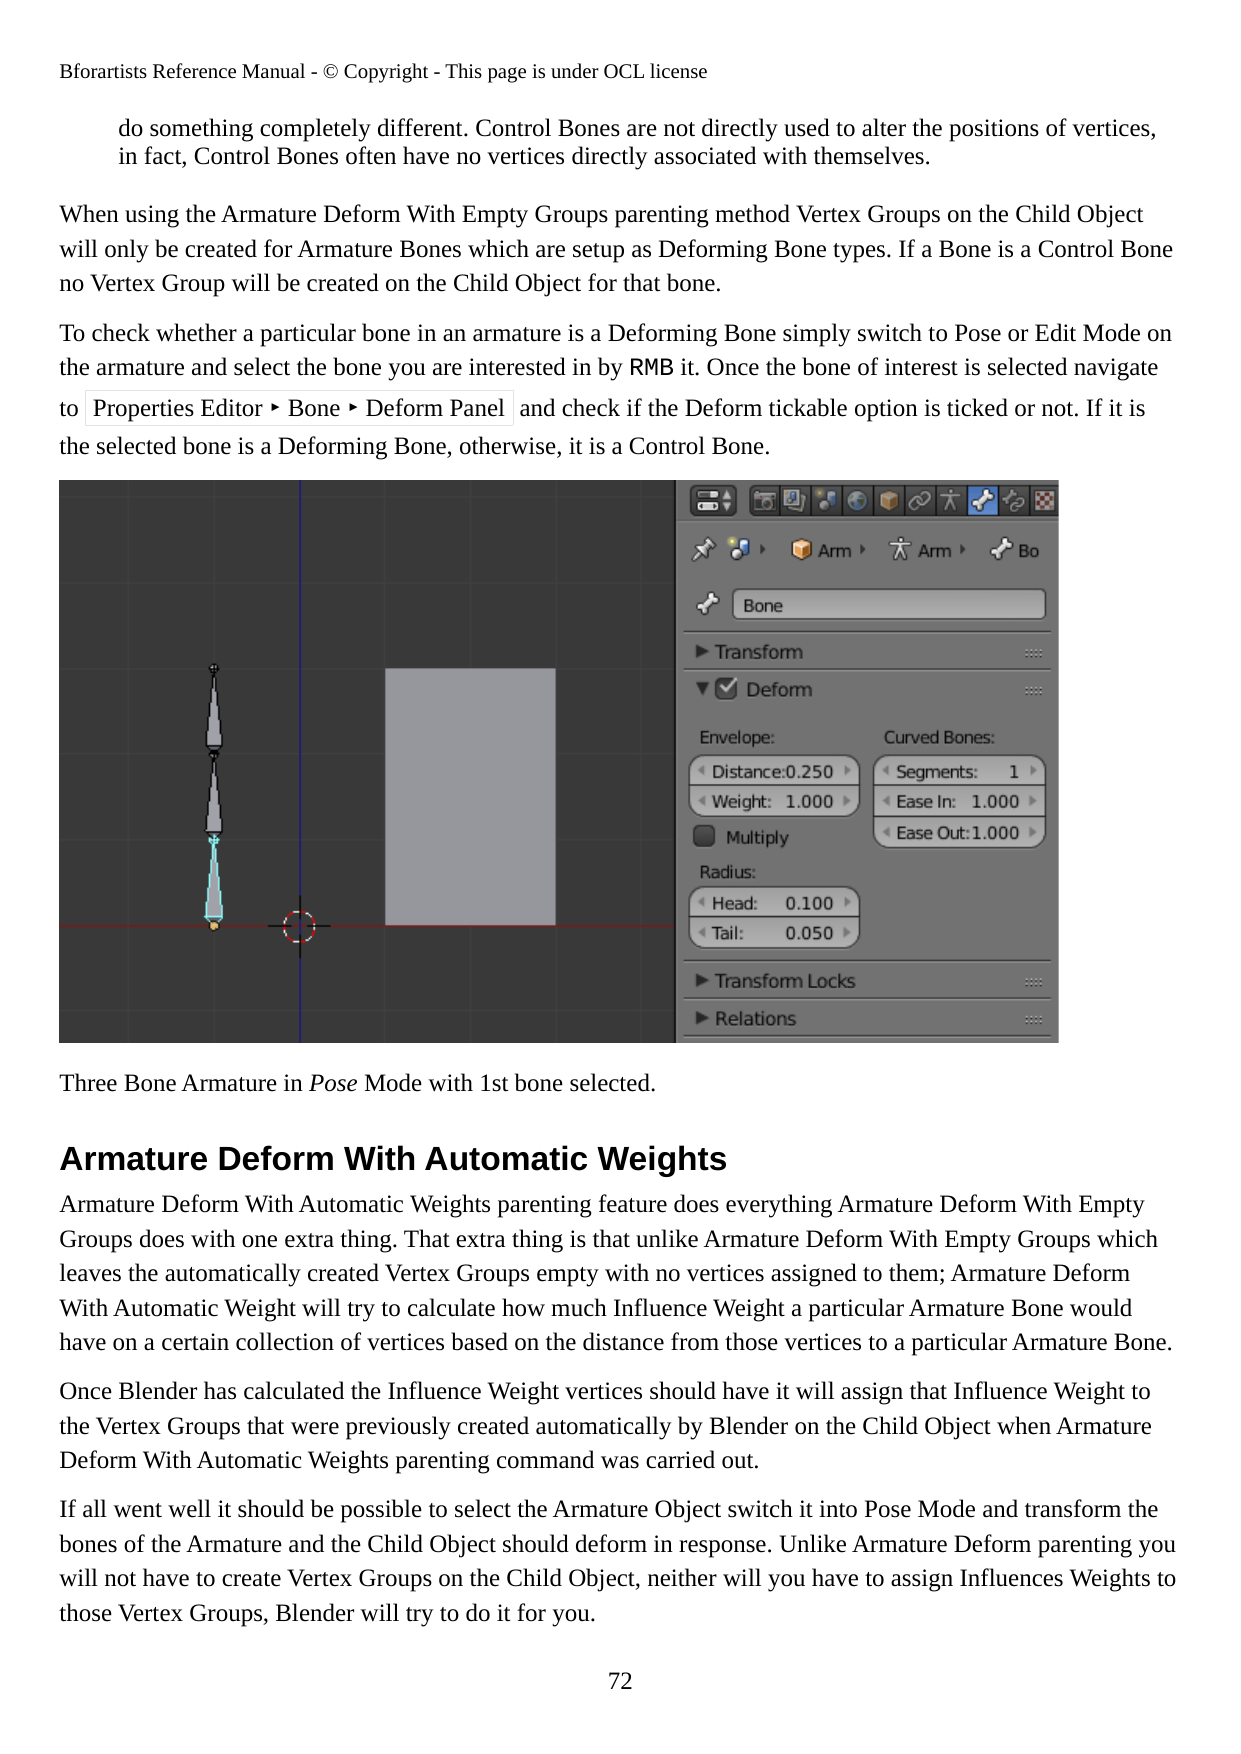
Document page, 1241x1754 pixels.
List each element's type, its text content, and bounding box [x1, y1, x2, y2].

text Three Bone Armature in Pose Mode with 1st bone selected. [59, 1068, 1181, 1097]
subtitle Armature Deform With Automatic Weights [59, 1138, 1181, 1177]
text To check whether a particular bone in an armature is a Deforming Bone simply switch to Pose or Edit Mode on the armature and select the bone you are interested in by RMB it. Once the bone of interest is selected navigate to Properties Editor ‣ Bone ‣ Deform Panel and check if the Deform tickable option is ticked or not. If it is the selected bone is a Deforming Bone, otherwise, it is a Control Bone. [59, 318, 1181, 459]
list do something completely different. Control Bones are not directly used to alter the positions of vertices, in fact, Control Bones often have no vertices directly associated with themselves. [118, 113, 1181, 170]
picture [59, 480, 1059, 1043]
text Once Blender has calculated the Influence Weight vertices should have it will assign that Influence Weight to the Vertex Groups that were previously created automatically by Blender on the Child Object when Armature Deform With Automatic Weights parenting command was carried out. [59, 1376, 1181, 1474]
text When using the Armature Deform With Empty Groups parenting method Vertex Groups on the Child Object will only be created for Armature Bones which are setup as Deforming Bone types. If a Bone is a Control Bone no Vertex Group will be created on the Child Object for that bone. [59, 199, 1181, 297]
text If all went well it should be possible to select the Armature Object switch it into Pose Mode and transform the bones of the Armature and the Child Object should deform in response. Unlike Armature Deform parenting you will not have to create Vertex Groups on the Child Object, neither will you have to assign Influences Weights to those Vertex Groups, Blender will try to do it for you. [59, 1494, 1181, 1627]
text Armature Deform With Automatic Weights parenting feature does everything Armature Deform With Empty Groups does with one extra thing. That extra thing is that unlike Armature Deform With Empty Groups which leaves the automatically created Vertex Groups empty with no vertices assigned to them; Armature Deform With Automatic Weight will try to calculate how much Influence Weight a particular Armature Bone would have on a certain collection of vertices based on the distance from those vertices to a particular Armature Bone. [59, 1189, 1181, 1356]
